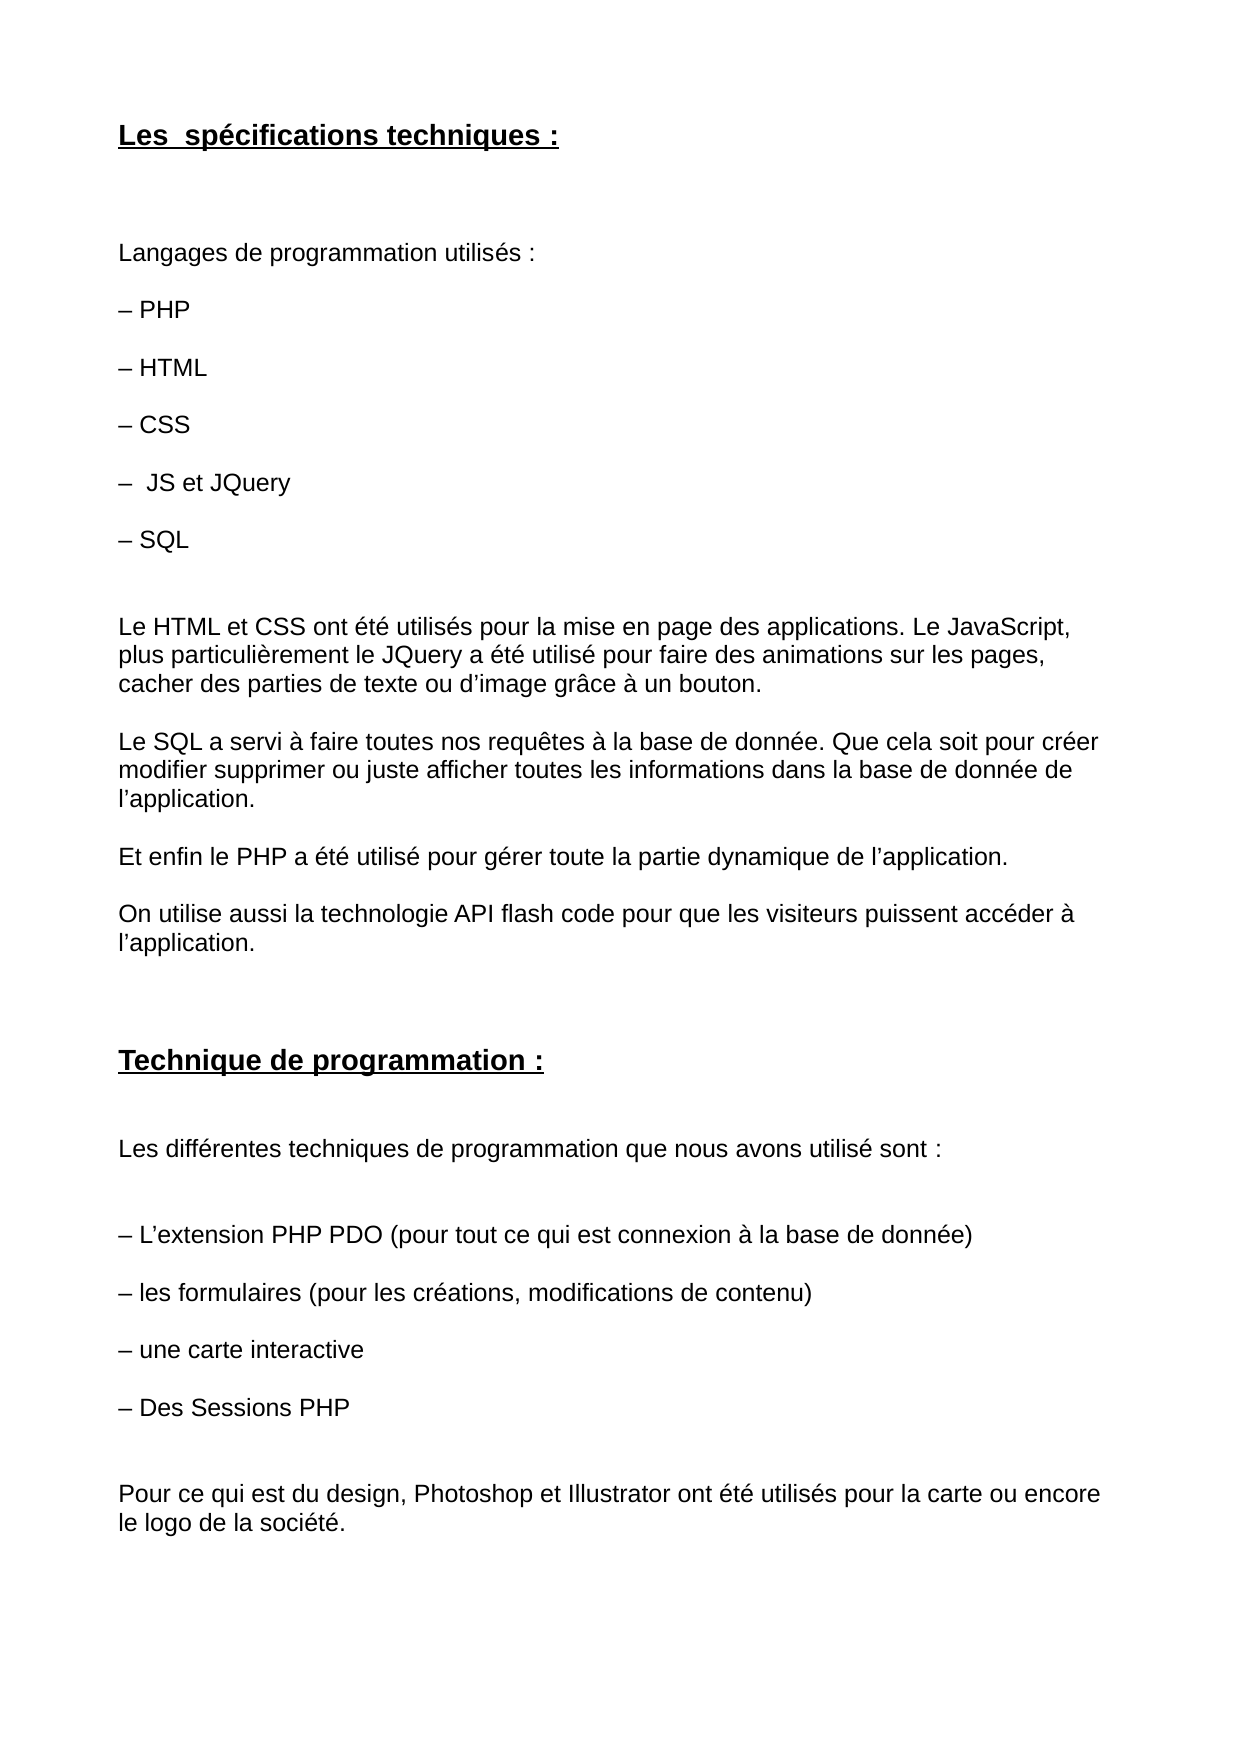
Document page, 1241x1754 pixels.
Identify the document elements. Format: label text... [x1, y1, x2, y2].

text – Des Sessions PHP [118, 1393, 1122, 1421]
text Les différentes techniques de programmation que nous avons utilisé sont : [118, 1134, 1122, 1163]
text – PHP [118, 295, 1122, 324]
text – HTML [118, 353, 1122, 382]
text – JS et JQuery [118, 468, 1122, 497]
text Et enfin le PHP a été utilisé pour gérer toute la partie dynamique de l’application. [118, 842, 1122, 870]
text On utilise aussi la technologie API flash code pour que les visiteurs puissent accéder à l’application. [118, 899, 1122, 957]
text Les spécifications techniques : [118, 118, 1122, 152]
text Le HTML et CSS ont été utilisés pour la mise en page des applications. Le JavaScript, plus particulièrement le JQuery a été utilisé pour faire des animations sur les pages, cacher des parties de texte ou d’image grâce à un bouton. [118, 612, 1122, 698]
text Pour ce qui est du design, Photoshop et Illustrator ont été utilisés pour la carte ou encore le logo de la société. [118, 1479, 1122, 1536]
text Technique de programmation : [118, 1043, 1122, 1076]
text – une carte interactive [118, 1335, 1122, 1364]
text Langages de programmation utilisés : [118, 238, 1122, 267]
text – les formulaires (pour les créations, modifications de contenu) [118, 1278, 1122, 1306]
text – CSS [118, 410, 1122, 439]
text – L’extension PHP PDO (pour tout ce qui est connexion à la base de donnée) [118, 1220, 1122, 1249]
text Le SQL a servi à faire toutes nos requêtes à la base de donnée. Que cela soit pour créer modifier supprimer ou juste afficher toutes les informations dans la base de donnée de l’application. [118, 727, 1122, 813]
text – SQL [118, 525, 1122, 554]
